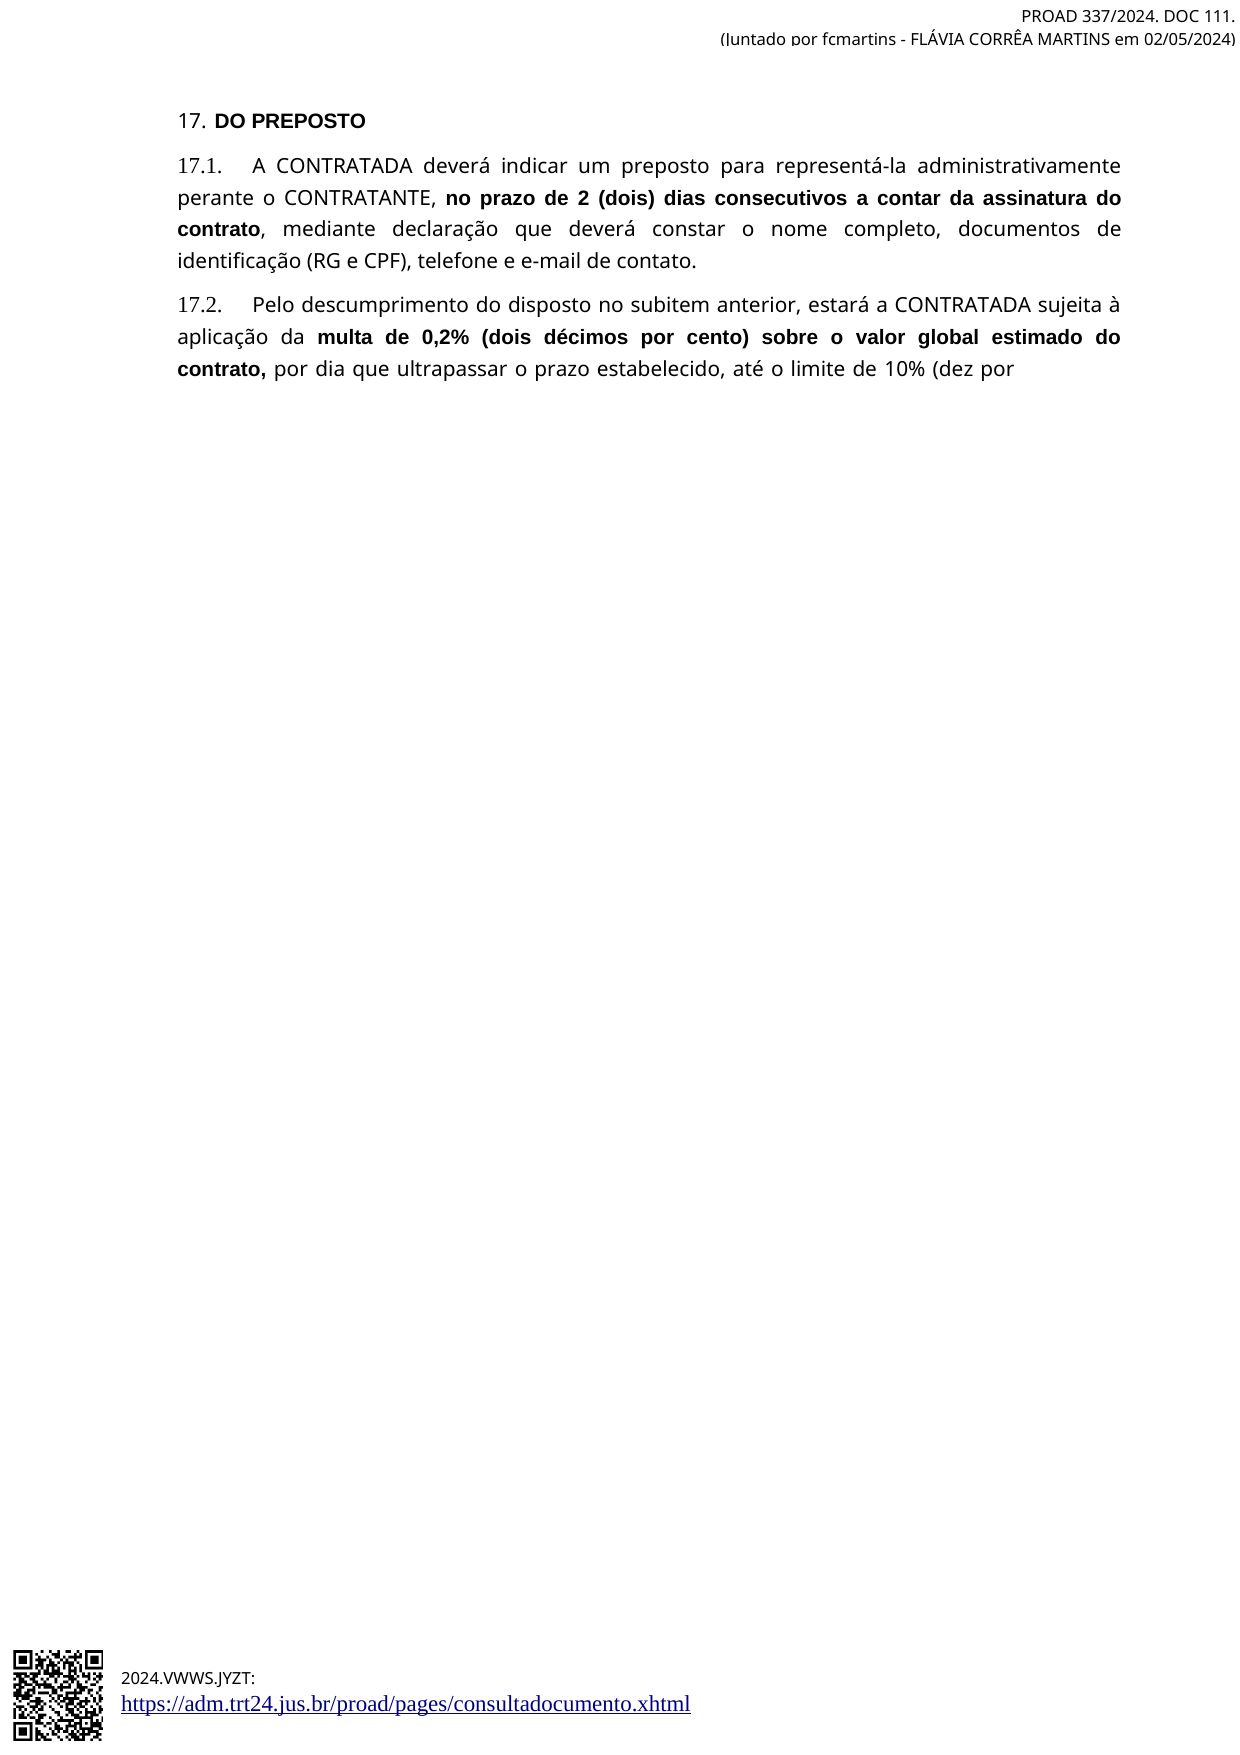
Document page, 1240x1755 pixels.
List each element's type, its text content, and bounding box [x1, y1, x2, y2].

list DO PREPOSTO [177, 107, 1239, 135]
list A CONTRATADA deverá indicar um preposto para representá-la administrativamente perante o CONTRATANTE, no prazo de 2 (dois) dias consecutivos a contar da assinatura do contrato, mediante declaração que deverá constar o nome completo, documentos de identificação (RG e CPF), telefone e e-mail de contato. [177, 151, 1122, 274]
list Pelo descumprimento do disposto no subitem anterior, estará a CONTRATADA sujeita à aplicação da multa de 0,2% (dois décimos por cento) sobre o valor global estimado do contrato, por dia que ultrapassar o prazo estabelecido, até o limite de 10% (dez por [177, 290, 1122, 382]
